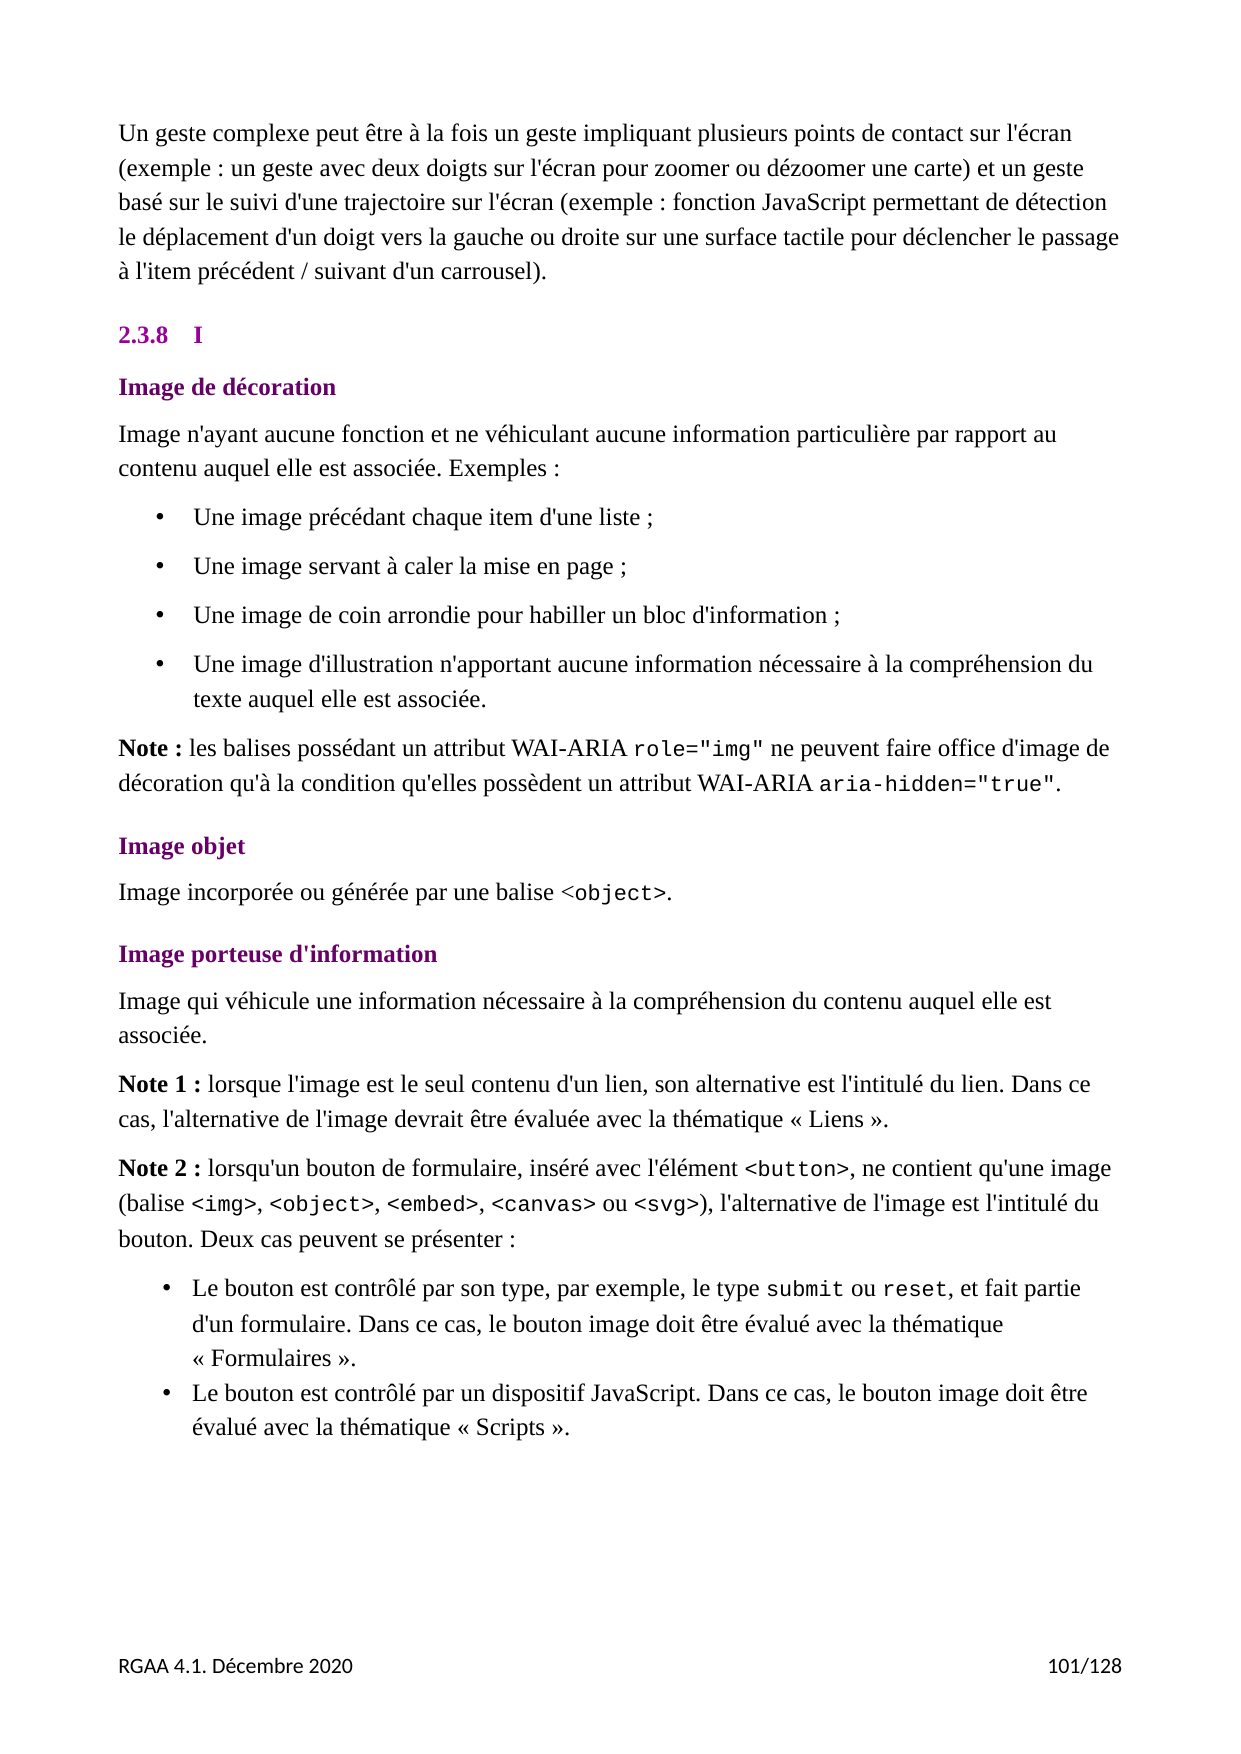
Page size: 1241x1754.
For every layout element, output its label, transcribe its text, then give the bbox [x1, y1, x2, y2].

list Le bouton est contrôlé par son type, par exemple, le type submit ou reset, et fait partie d'un formulaire. Dans ce cas, le bouton image doit être évalué avec la thématique « Formulaires ». [162, 1273, 1122, 1372]
list Une image de coin arrondie pour habiller un bloc d'information ; [156, 600, 1122, 629]
list Une image servant à caler la mise en page ; [156, 551, 1122, 580]
list Une image d'illustration n'apportant aucune information nécessaire à la compréhension du texte auquel elle est associée. [156, 649, 1122, 713]
subtitle Image porteuse d'information [118, 939, 1122, 968]
list Le bouton est contrôlé par un dispositif JavaScript. Dans ce cas, le bouton image doit être évalué avec la thématique « Scripts ». [162, 1378, 1122, 1441]
text Image n'ayant aucune fonction et ne véhiculant aucune information particulière par rapport au contenu auquel elle est associée. Exemples : [118, 419, 1122, 482]
subtitle Image objet [118, 831, 1122, 859]
text Note : les balises possédant un attribut WAI-ARIA role="img" ne peuvent faire office d'image de décoration qu'à la condition qu'elles possèdent un attribut WAI-ARIA aria-hidden="true". [118, 733, 1122, 798]
subtitle Image de décoration [118, 372, 1122, 401]
text Image qui véhicule une information nécessaire à la compréhension du contenu auquel elle est associée. [118, 986, 1122, 1049]
text Note 1 : lorsque l'image est le seul contenu d'un lien, son alternative est l'intitulé du lien. Dans ce cas, l'alternative de l'image devrait être évaluée avec la thématique « Liens ». [118, 1069, 1122, 1133]
list Une image précédant chaque item d'une liste ; [156, 502, 1122, 531]
text Note 2 : lorsqu'un bouton de formulaire, inséré avec l'élément <button>, ne contient qu'une image (balise <img>, <object>, <embed>, <canvas> ou <svg>), l'alternative de l'image est l'intitulé du bouton. Deux cas peuvent se présenter : [118, 1153, 1122, 1253]
text Un geste complexe peut être à la fois un geste impliquant plusieurs points de contact sur l'écran (exemple : un geste avec deux doigts sur l'écran pour zoomer ou dézoomer une carte) et un geste basé sur le suivi d'une trajectoire sur l'écran (exemple : fonction JavaScript permettant de détection le déplacement d'un doigt vers la gauche ou droite sur une surface tactile pour déclencher le passage à l'item précédent / suivant d'un carrousel). [118, 118, 1122, 285]
subtitle I [118, 320, 1122, 349]
text Image incorporée ou générée par une balise <object>. [118, 877, 1122, 907]
